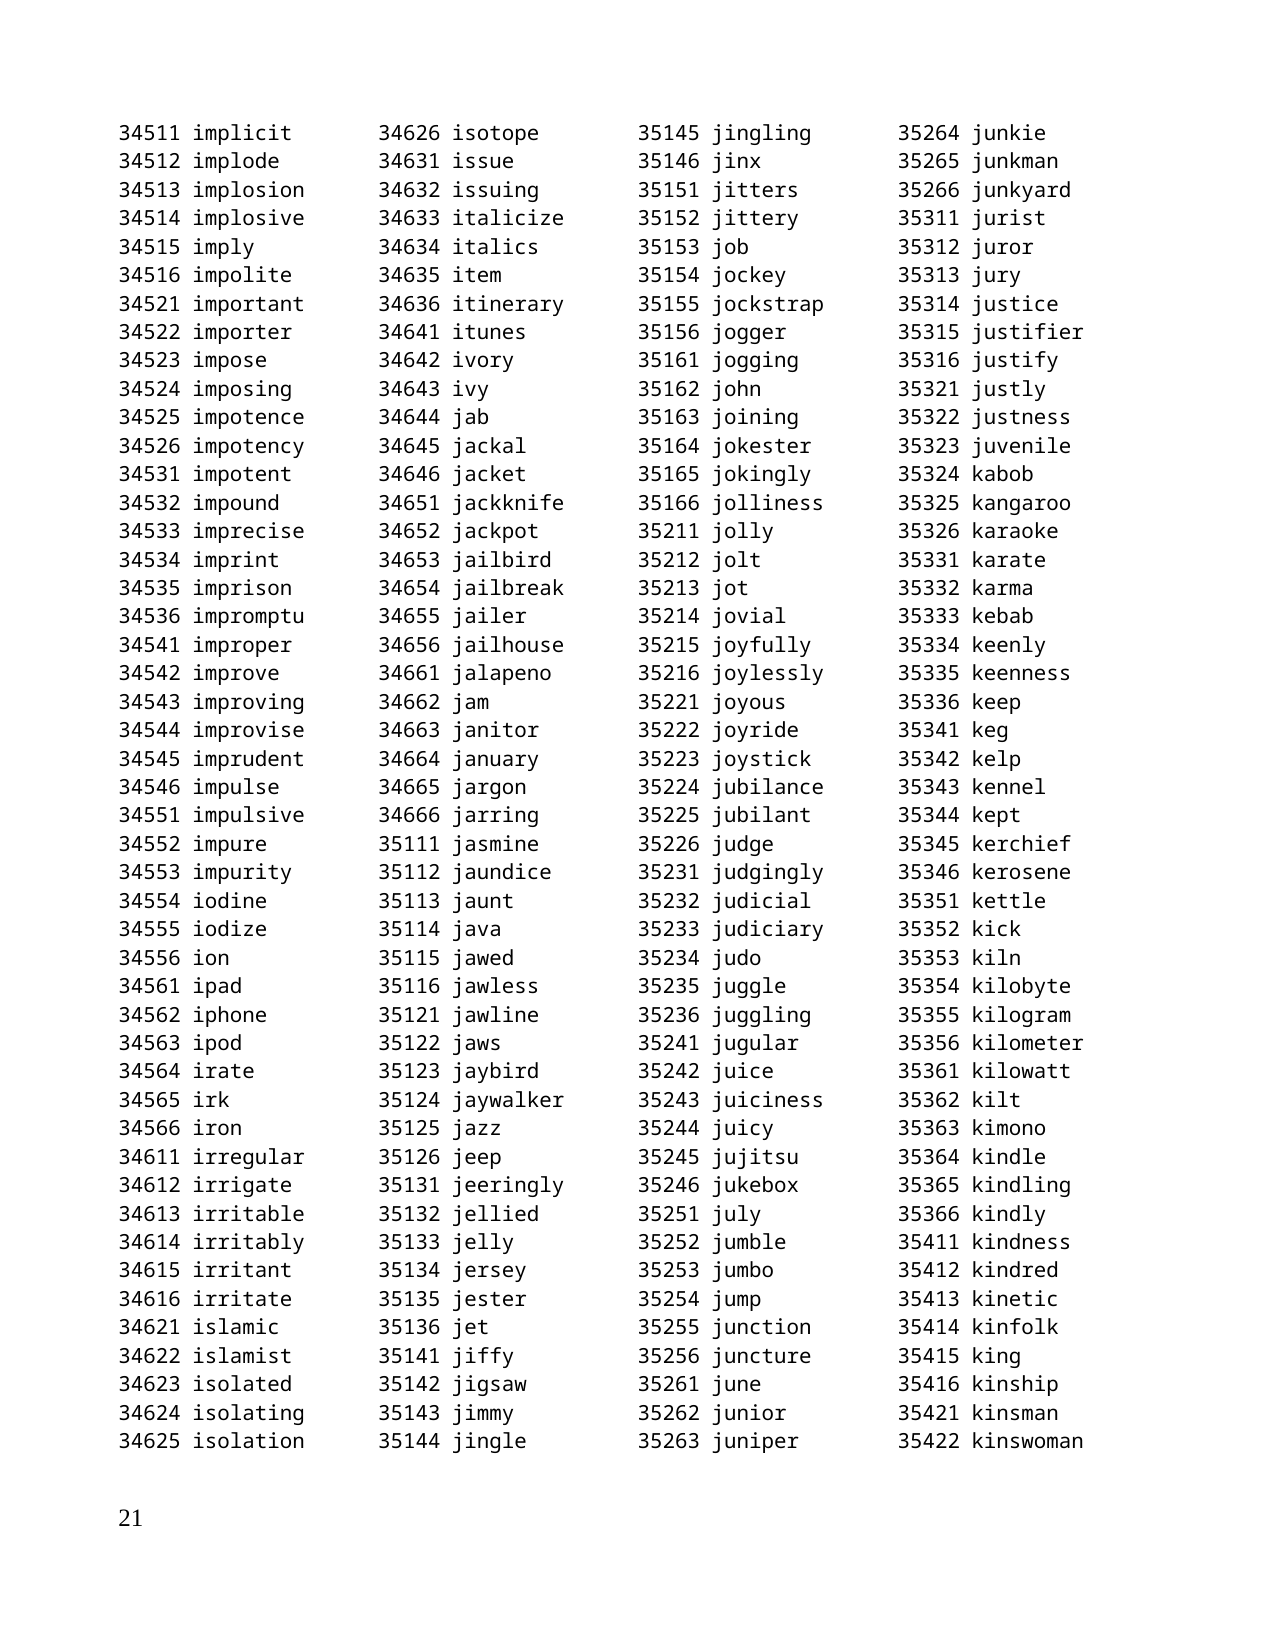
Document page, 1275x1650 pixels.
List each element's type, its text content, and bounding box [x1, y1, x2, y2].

text 34611 irregular [118, 1142, 378, 1170]
text 34643 ivy [378, 374, 637, 402]
text 34524 imposing [118, 374, 378, 402]
text 34626 isotope [378, 118, 637, 147]
text 35161 jogging [637, 346, 897, 374]
text 34512 implode [118, 147, 378, 175]
text 34536 impromptu [118, 602, 378, 630]
text 34655 jailer [378, 602, 637, 630]
text 34662 jam [378, 687, 637, 715]
text 35244 juicy [637, 1113, 897, 1142]
text 35125 jazz [378, 1113, 637, 1142]
text 35224 jubilance [637, 772, 897, 801]
text 34646 jacket [378, 459, 637, 488]
text 35254 jump [637, 1284, 897, 1312]
text 34535 imprison [118, 573, 378, 602]
text 34625 isolation [118, 1426, 378, 1455]
text 35265 junkman [897, 147, 1157, 175]
text 34642 ivory [378, 346, 637, 374]
text 35235 juggle [637, 971, 897, 1000]
text 34516 impolite [118, 260, 378, 289]
text 35331 karate [897, 545, 1157, 573]
text 34532 impound [118, 488, 378, 516]
text 34521 important [118, 289, 378, 317]
text 34515 imply [118, 232, 378, 260]
text 34661 jalapeno [378, 658, 637, 687]
text 35134 jersey [378, 1256, 637, 1284]
text 35364 kindle [897, 1142, 1157, 1170]
text 34525 impotence [118, 402, 378, 431]
text 35315 justifier [897, 317, 1157, 346]
text 35241 jugular [637, 1028, 897, 1057]
text 35112 jaundice [378, 857, 637, 886]
text 35346 kerosene [897, 857, 1157, 886]
text 35353 kiln [897, 943, 1157, 971]
text 34566 iron [118, 1113, 378, 1142]
text 35123 jaybird [378, 1057, 637, 1085]
text 34556 ion [118, 943, 378, 971]
text 35236 juggling [637, 1000, 897, 1028]
text 35413 kinetic [897, 1284, 1157, 1312]
text 35321 justly [897, 374, 1157, 402]
text 35113 jaunt [378, 886, 637, 914]
text 35334 keenly [897, 630, 1157, 658]
text 35121 jawline [378, 1000, 637, 1028]
text 34636 itinerary [378, 289, 637, 317]
text 35335 keenness [897, 658, 1157, 687]
text 34543 improving [118, 687, 378, 715]
text 34523 impose [118, 346, 378, 374]
text 35263 juniper [637, 1426, 897, 1455]
text 35316 justify [897, 346, 1157, 374]
text 35345 kerchief [897, 829, 1157, 857]
text 34623 isolated [118, 1369, 378, 1398]
text 35351 kettle [897, 886, 1157, 914]
text 35322 justness [897, 402, 1157, 431]
text 35365 kindling [897, 1170, 1157, 1199]
text 35243 juiciness [637, 1085, 897, 1113]
text 35325 kangaroo [897, 488, 1157, 516]
text 34616 irritate [118, 1284, 378, 1312]
text 35115 jawed [378, 943, 637, 971]
text 35264 junkie [897, 118, 1157, 147]
text 35323 juvenile [897, 431, 1157, 459]
text 35162 john [637, 374, 897, 402]
text 35355 kilogram [897, 1000, 1157, 1028]
text 35144 jingle [378, 1426, 637, 1455]
text 34615 irritant [118, 1256, 378, 1284]
text 34561 ipad [118, 971, 378, 1000]
text 34554 iodine [118, 886, 378, 914]
text 35234 judo [637, 943, 897, 971]
text 35312 juror [897, 232, 1157, 260]
text 34522 importer [118, 317, 378, 346]
text 34613 irritable [118, 1199, 378, 1227]
text 35114 java [378, 914, 637, 943]
text 35156 jogger [637, 317, 897, 346]
text 34652 jackpot [378, 516, 637, 545]
text 35342 kelp [897, 744, 1157, 772]
text 34633 italicize [378, 203, 637, 232]
text 35422 kinswoman [897, 1426, 1157, 1455]
text 35232 judicial [637, 886, 897, 914]
text 35341 keg [897, 715, 1157, 744]
text 35366 kindly [897, 1199, 1157, 1227]
text 35411 kindness [897, 1227, 1157, 1256]
text 35233 judiciary [637, 914, 897, 943]
text 35362 kilt [897, 1085, 1157, 1113]
text 35336 keep [897, 687, 1157, 715]
text 35356 kilometer [897, 1028, 1157, 1057]
text 34635 item [378, 260, 637, 289]
text 35242 juice [637, 1057, 897, 1085]
text 34645 jackal [378, 431, 637, 459]
text 35221 joyous [637, 687, 897, 715]
text 34612 irrigate [118, 1170, 378, 1199]
text 34564 irate [118, 1057, 378, 1085]
text 34546 impulse [118, 772, 378, 801]
text 35132 jellied [378, 1199, 637, 1227]
text 35344 kept [897, 801, 1157, 829]
text 35333 kebab [897, 602, 1157, 630]
text 35213 jot [637, 573, 897, 602]
text 35261 june [637, 1369, 897, 1398]
text 35146 jinx [637, 147, 897, 175]
text 35143 jimmy [378, 1398, 637, 1426]
text 34614 irritably [118, 1227, 378, 1256]
text 35251 july [637, 1199, 897, 1227]
text 35163 joining [637, 402, 897, 431]
text 35116 jawless [378, 971, 637, 1000]
text 35153 job [637, 232, 897, 260]
text 34542 improve [118, 658, 378, 687]
text 34651 jackknife [378, 488, 637, 516]
text 35245 jujitsu [637, 1142, 897, 1170]
text 35421 kinsman [897, 1398, 1157, 1426]
text 34531 impotent [118, 459, 378, 488]
text 35255 junction [637, 1312, 897, 1341]
text 35222 joyride [637, 715, 897, 744]
text 34621 islamic [118, 1312, 378, 1341]
text 34665 jargon [378, 772, 637, 801]
text 35154 jockey [637, 260, 897, 289]
text 35414 kinfolk [897, 1312, 1157, 1341]
text 34545 imprudent [118, 744, 378, 772]
text 35256 juncture [637, 1341, 897, 1369]
text 35142 jigsaw [378, 1369, 637, 1398]
text 34563 ipod [118, 1028, 378, 1057]
text 35165 jokingly [637, 459, 897, 488]
text 35223 joystick [637, 744, 897, 772]
text 34634 italics [378, 232, 637, 260]
text 35131 jeeringly [378, 1170, 637, 1199]
text 35126 jeep [378, 1142, 637, 1170]
text 34544 improvise [118, 715, 378, 744]
text 35135 jester [378, 1284, 637, 1312]
text 35326 karaoke [897, 516, 1157, 545]
text 35352 kick [897, 914, 1157, 943]
text 34514 implosive [118, 203, 378, 232]
text 35361 kilowatt [897, 1057, 1157, 1085]
text 34562 iphone [118, 1000, 378, 1028]
text 35216 joylessly [637, 658, 897, 687]
text 35152 jittery [637, 203, 897, 232]
text 34555 iodize [118, 914, 378, 943]
text 34551 impulsive [118, 801, 378, 829]
text 34526 impotency [118, 431, 378, 459]
text 34511 implicit [118, 118, 378, 147]
text 35151 jitters [637, 175, 897, 203]
text 34631 issue [378, 147, 637, 175]
text 35332 karma [897, 573, 1157, 602]
text 35141 jiffy [378, 1341, 637, 1369]
text 35212 jolt [637, 545, 897, 573]
text 35164 jokester [637, 431, 897, 459]
text 34622 islamist [118, 1341, 378, 1369]
text 34664 january [378, 744, 637, 772]
text 34624 isolating [118, 1398, 378, 1426]
text 35215 joyfully [637, 630, 897, 658]
text 35231 judgingly [637, 857, 897, 886]
text 35246 jukebox [637, 1170, 897, 1199]
text 35225 jubilant [637, 801, 897, 829]
text 34552 impure [118, 829, 378, 857]
text 34632 issuing [378, 175, 637, 203]
text 35226 judge [637, 829, 897, 857]
text 35124 jaywalker [378, 1085, 637, 1113]
text 35415 king [897, 1341, 1157, 1369]
text 35412 kindred [897, 1256, 1157, 1284]
text 35252 jumble [637, 1227, 897, 1256]
text 35266 junkyard [897, 175, 1157, 203]
text 35111 jasmine [378, 829, 637, 857]
text 34553 impurity [118, 857, 378, 886]
text 35136 jet [378, 1312, 637, 1341]
text 34513 implosion [118, 175, 378, 203]
text 34534 imprint [118, 545, 378, 573]
text 34565 irk [118, 1085, 378, 1113]
text 35133 jelly [378, 1227, 637, 1256]
text 34533 imprecise [118, 516, 378, 545]
text 35262 junior [637, 1398, 897, 1426]
text 34656 jailhouse [378, 630, 637, 658]
text 34654 jailbreak [378, 573, 637, 602]
text 35311 jurist [897, 203, 1157, 232]
text 35324 kabob [897, 459, 1157, 488]
text 35214 jovial [637, 602, 897, 630]
text 34541 improper [118, 630, 378, 658]
text 35155 jockstrap [637, 289, 897, 317]
text 35145 jingling [637, 118, 897, 147]
text 35122 jaws [378, 1028, 637, 1057]
text 35354 kilobyte [897, 971, 1157, 1000]
text 34644 jab [378, 402, 637, 431]
text 35416 kinship [897, 1369, 1157, 1398]
text 34666 jarring [378, 801, 637, 829]
text 35343 kennel [897, 772, 1157, 801]
text 35363 kimono [897, 1113, 1157, 1142]
text 35253 jumbo [637, 1256, 897, 1284]
text 35314 justice [897, 289, 1157, 317]
text 34663 janitor [378, 715, 637, 744]
text 35211 jolly [637, 516, 897, 545]
text 34641 itunes [378, 317, 637, 346]
text 34653 jailbird [378, 545, 637, 573]
text 35313 jury [897, 260, 1157, 289]
text 35166 jolliness [637, 488, 897, 516]
